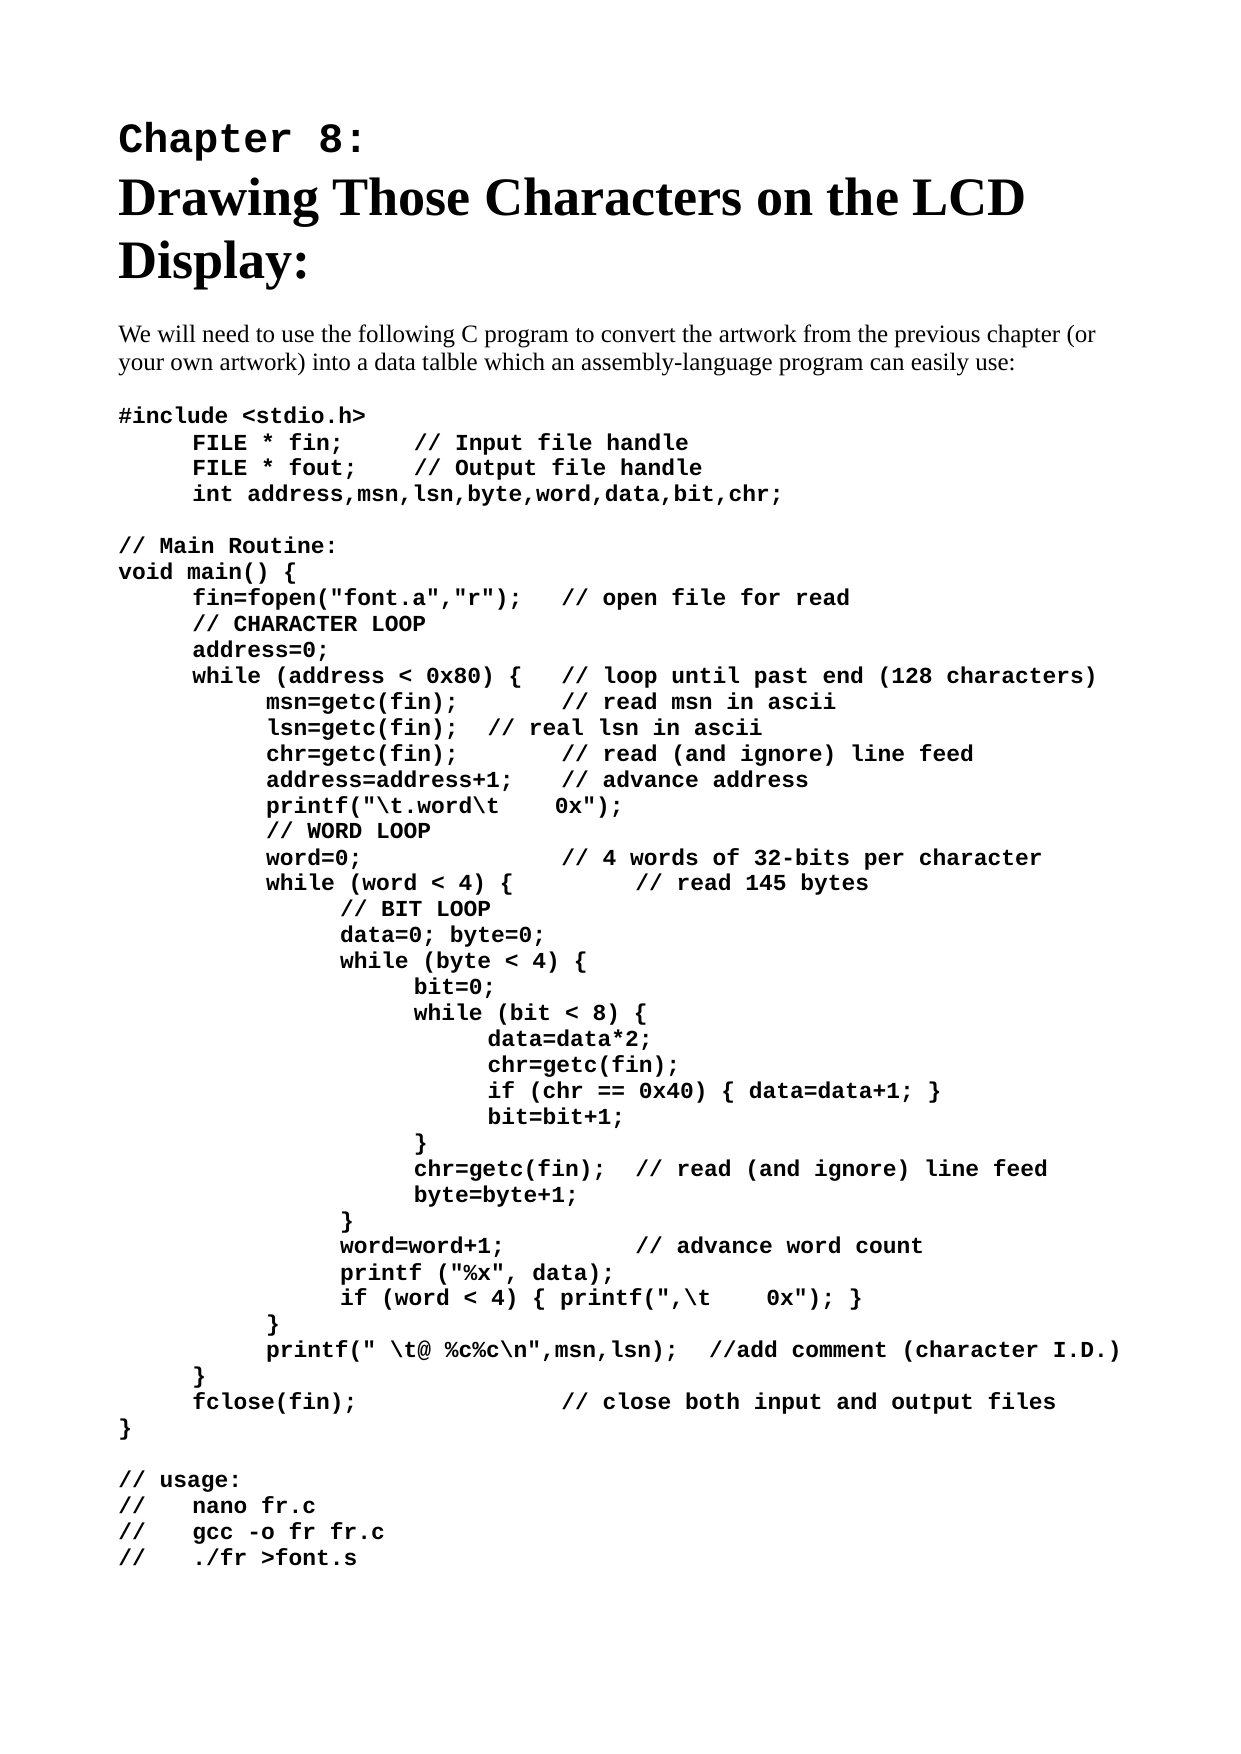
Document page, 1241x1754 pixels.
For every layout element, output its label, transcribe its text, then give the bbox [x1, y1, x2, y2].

text while (address < 0x80) { // loop until past end (128 characters) [118, 664, 1122, 690]
text Chapter 8: [118, 118, 1122, 165]
text address=address+1; // advance address [118, 768, 1122, 794]
text chr=getc(fin); // read (and ignore) line feed [118, 1157, 1122, 1183]
text // ./fr >font.s [118, 1546, 1122, 1572]
text FILE * fin; // Input file handle [118, 431, 1122, 457]
text msn=getc(fin); // read msn in ascii [118, 690, 1122, 716]
text } [118, 1209, 1122, 1235]
text int address,msn,lsn,byte,word,data,bit,chr; [118, 483, 1122, 509]
text word=word+1; // advance word count [118, 1235, 1122, 1261]
text bit=0; [118, 976, 1122, 1001]
text // nano fr.c [118, 1494, 1122, 1520]
text byte=byte+1; [118, 1183, 1122, 1209]
text data=data*2; [118, 1027, 1122, 1053]
text word=0; // 4 words of 32-bits per character [118, 846, 1122, 872]
text while (byte < 4) { [118, 949, 1122, 976]
text bit=bit+1; [118, 1105, 1122, 1131]
text data=0; byte=0; [118, 924, 1122, 949]
text } [118, 1416, 1122, 1442]
text } [118, 1131, 1122, 1157]
text while (word < 4) { // read 145 bytes [118, 872, 1122, 898]
text printf(" \t@ %c%c\n",msn,lsn); //add comment (character I.D.) [118, 1339, 1122, 1364]
text Drawing Those Characters on the LCD Display: [118, 165, 1122, 290]
text // BIT LOOP [118, 898, 1122, 924]
text // usage: [118, 1468, 1122, 1494]
text if (word < 4) { printf(",\t 0x"); } [118, 1287, 1122, 1313]
text We will need to use the following C program to convert the artwork from the previous chapter (or your own artwork) into a data talble which an assembly-language program can easily use: [118, 319, 1122, 376]
text // WORD LOOP [118, 820, 1122, 846]
text chr=getc(fin); // read (and ignore) line feed [118, 742, 1122, 768]
text void main() { [118, 561, 1122, 586]
text fin=fopen("font.a","r"); // open file for read [118, 586, 1122, 612]
text fclose(fin); // close both input and output files [118, 1391, 1122, 1416]
text } [118, 1364, 1122, 1391]
text address=0; [118, 638, 1122, 664]
text while (bit < 8) { [118, 1001, 1122, 1027]
text // CHARACTER LOOP [118, 612, 1122, 638]
text if (chr == 0x40) { data=data+1; } [118, 1079, 1122, 1105]
text lsn=getc(fin); // real lsn in ascii [118, 716, 1122, 742]
text chr=getc(fin); [118, 1053, 1122, 1079]
text // gcc -o fr fr.c [118, 1520, 1122, 1546]
text printf("\t.word\t 0x"); [118, 794, 1122, 820]
text // Main Routine: [118, 534, 1122, 561]
text FILE * fout; // Output file handle [118, 457, 1122, 483]
text printf ("%x", data); [118, 1261, 1122, 1287]
text } [118, 1313, 1122, 1339]
text #include <stdio.h> [118, 405, 1122, 431]
